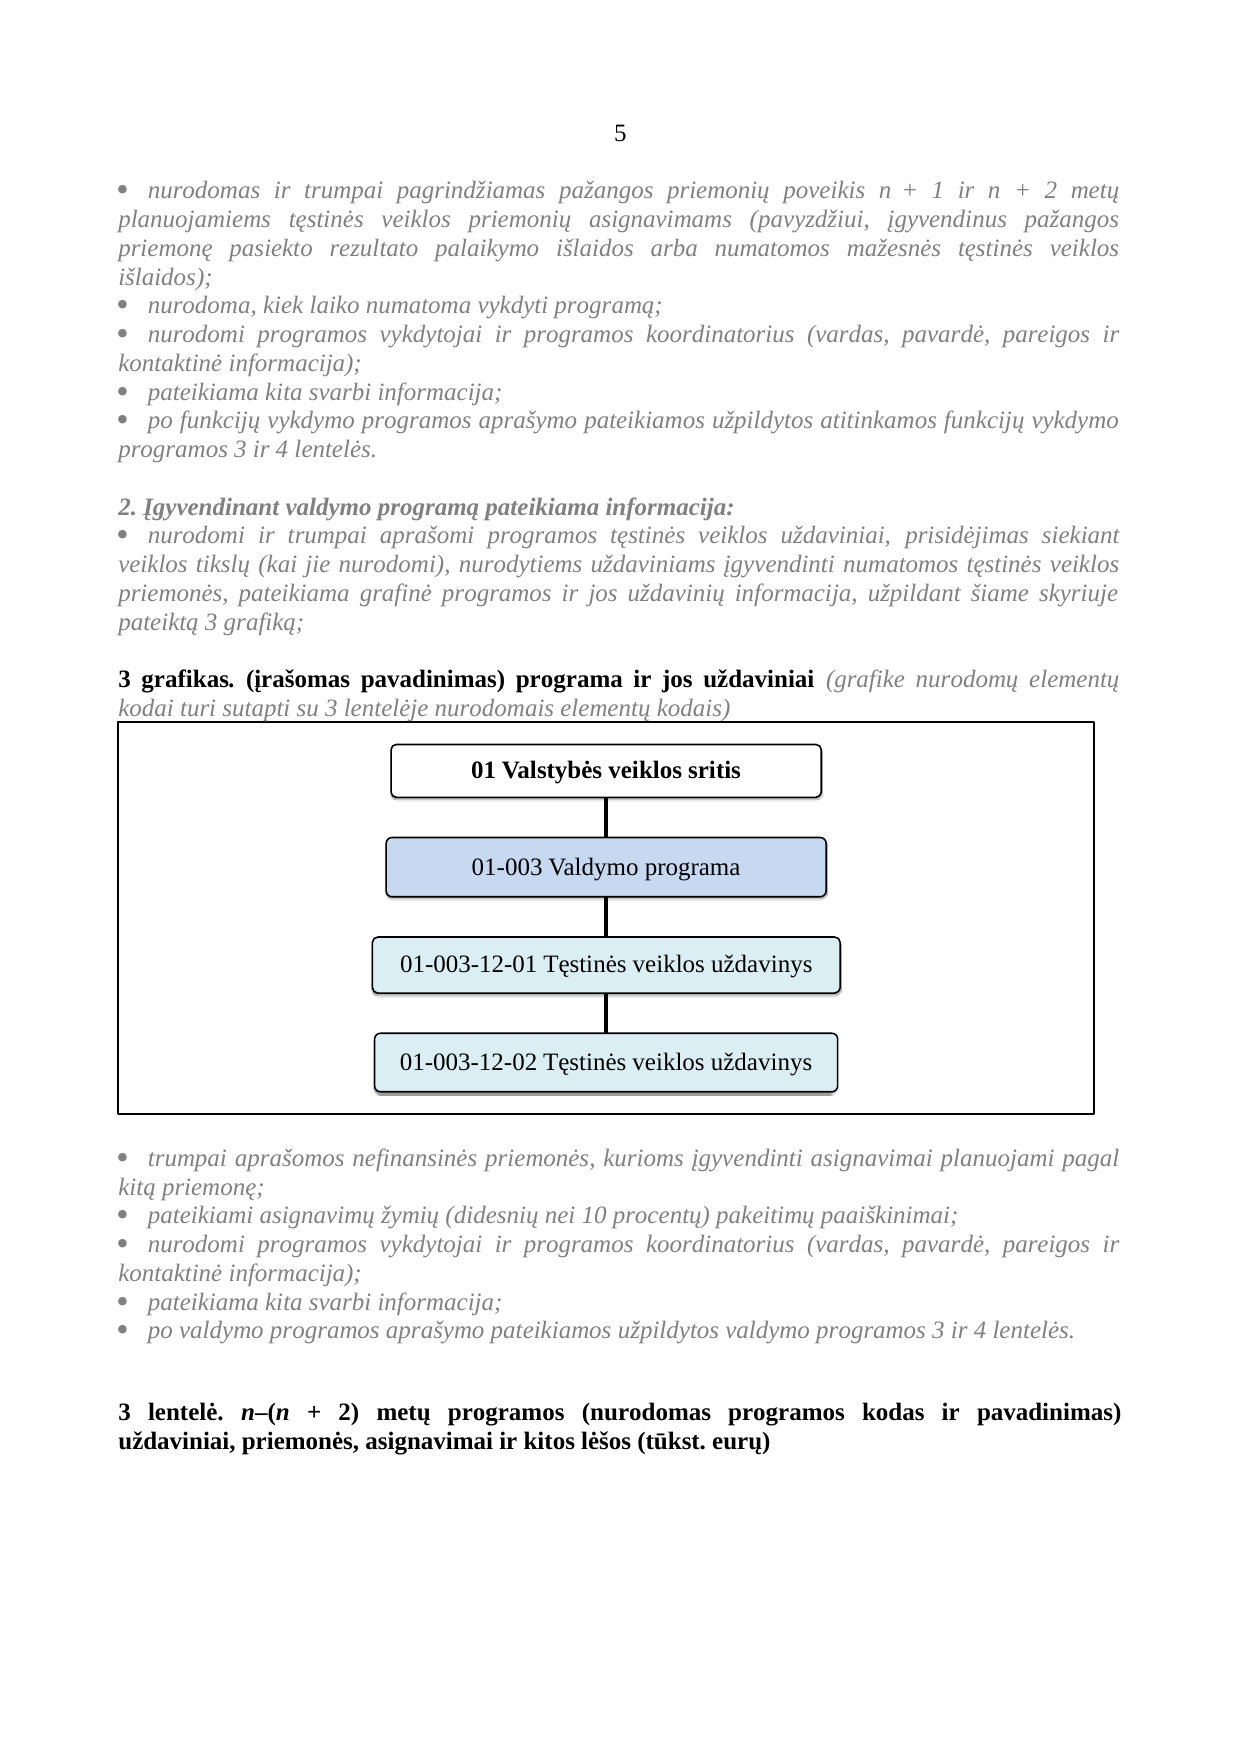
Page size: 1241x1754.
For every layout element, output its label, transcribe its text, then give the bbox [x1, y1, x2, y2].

text  po valdymo programos aprašymo pateikiamos užpildytos valdymo programos 3 ir 4 lentelės. [118, 1316, 1122, 1344]
text  nurodomi programos vykdytojai ir programos koordinatorius (vardas, pavardė, pareigos ir kontaktinė informacija); [118, 1229, 1122, 1287]
text  nurodomas ir trumpai pagrindžiamas pažangos priemonių poveikis n + 1 ir n + 2 metų planuojamiems tęstinės veiklos priemonių asignavimams (pavyzdžiui, įgyvendinus pažangos priemonę pasiekto rezultato palaikymo išlaidos arba numatomos mažesnės tęstinės veiklos išlaidos); [118, 176, 1122, 291]
text  nurodomi ir trumpai aprašomi programos tęstinės veiklos uždaviniai, prisidėjimas siekiant veiklos tikslų (kai jie nurodomi), nurodytiems uždaviniams įgyvendinti numatomos tęstinės veiklos priemonės, pateikiama grafinė programos ir jos uždavinių informacija, užpildant šiame skyriuje pateiktą 3 grafiką; [118, 521, 1122, 636]
text 2. Įgyvendinant valdymo programą pateikiama informacija: [118, 492, 1122, 521]
text  nurodomi programos vykdytojai ir programos koordinatorius (vardas, pavardė, pareigos ir kontaktinė informacija); [118, 319, 1122, 377]
text  po funkcijų vykdymo programos aprašymo pateikiamos užpildytos atitinkamos funkcijų vykdymo programos 3 ir 4 lentelės. [118, 406, 1122, 463]
text 3 lentelė. n–(n + 2) metų programos (nurodomas programos kodas ir pavadinimas) uždaviniai, priemonės, asignavimai ir kitos lėšos (tūkst. eurų) [118, 1397, 1122, 1455]
text  pateikiama kita svarbi informacija; [118, 377, 1122, 406]
text  pateikiami asignavimų žymių (didesnių nei 10 procentų) pakeitimų paaiškinimai; [118, 1201, 1122, 1229]
text 3 grafikas. (įrašomas pavadinimas) programa ir jos uždaviniai (grafike nurodomų elementų kodai turi sutapti su 3 lentelėje nurodomais elementų kodais) [118, 664, 1122, 722]
text  nurodoma, kiek laiko numatoma vykdyti programą; [118, 291, 1122, 319]
text  trumpai aprašomos nefinansinės priemonės, kurioms įgyvendinti asignavimai planuojami pagal kitą priemonę; [118, 1143, 1122, 1201]
text  pateikiama kita svarbi informacija; [118, 1287, 1122, 1316]
